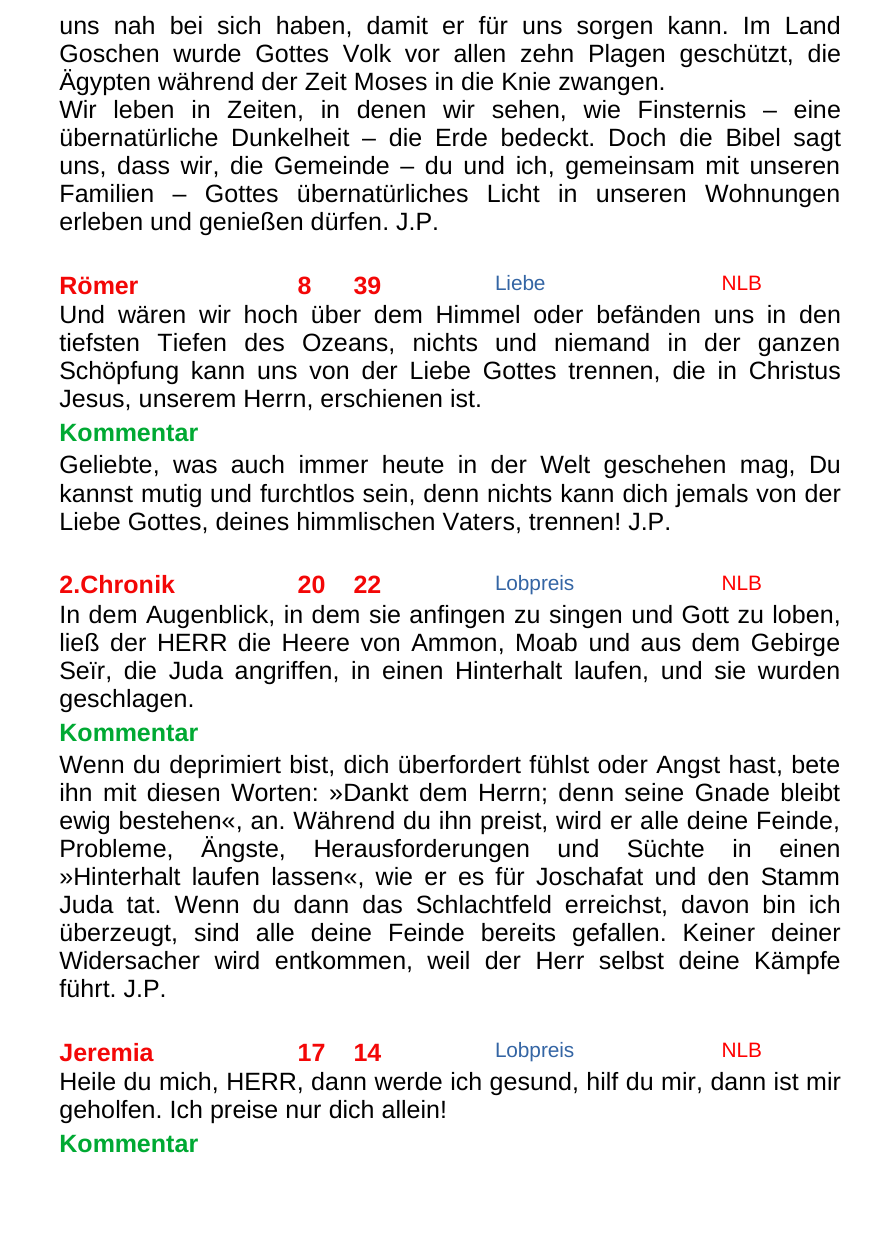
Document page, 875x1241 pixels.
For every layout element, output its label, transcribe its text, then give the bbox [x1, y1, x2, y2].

table_cell [298, 1130, 342, 1160]
table_cell [353, 419, 427, 448]
table_cell [342, 719, 353, 748]
table_cell 17 [298, 1039, 342, 1068]
table_cell [342, 419, 353, 448]
table_cell 8 [298, 272, 342, 301]
table_cell NLB [721, 272, 844, 301]
table_cell [721, 1130, 842, 1160]
table_cell [677, 1039, 721, 1068]
table_cell Kommentar [59, 719, 206, 748]
table_cell [206, 1130, 297, 1160]
table_cell [206, 419, 297, 448]
table_cell [342, 272, 353, 301]
table_cell [427, 419, 495, 448]
table_cell 39 [353, 272, 427, 301]
table_cell Wenn du deprimiert bist, dich überfordert fühlst oder Angst hast, bete ihn mit diesen Worten: »Dankt dem Herrn; denn seine Gnade bleibt ewig bestehen«, an. Während du ihn preist, wird er alle deine Feinde, Probleme, Ängste, Herausforderungen und Süchte in einen »Hinterhalt laufen lassen«, wie er es für Joschafat und den Stamm Juda tat. Wenn du dann das Schlachtfeld erreichst, davon bin ich überzeugt, sind alle deine Feinde bereits gefallen. Keiner deiner Widersacher wird entkommen, weil der Herr selbst deine Kämpfe führt. J.P. [59, 751, 842, 1003]
table_cell [721, 419, 842, 448]
table_cell [353, 1130, 427, 1160]
table_cell [677, 571, 721, 601]
table_cell Lobpreis [495, 571, 677, 601]
table_cell Liebe [495, 272, 677, 301]
table_cell 2.Chronik [59, 571, 297, 601]
table_cell Jeremia [59, 1039, 297, 1068]
table_cell [59, 236, 844, 272]
table_cell [298, 419, 342, 448]
table_cell [206, 719, 297, 748]
table_cell [59, 1003, 844, 1039]
table_cell NLB [721, 1039, 844, 1068]
table_cell [495, 719, 677, 748]
table_cell [721, 719, 842, 748]
table_cell [677, 272, 721, 301]
table_cell [298, 719, 342, 748]
table_cell Heile du mich, HERR, dann werde ich gesund, hilf du mir, dann ist mir geholfen. Ich preise nur dich allein! [59, 1068, 842, 1124]
table_cell [427, 272, 495, 301]
table_cell [59, 713, 844, 719]
table_cell [342, 571, 353, 601]
table_cell [59, 413, 844, 419]
table_cell [342, 1039, 353, 1068]
table_cell [495, 419, 677, 448]
table_cell [677, 1130, 721, 1160]
table_cell 14 [353, 1039, 427, 1068]
table_cell [427, 1039, 495, 1068]
table_cell [495, 1130, 677, 1160]
table_cell Und wären wir hoch über dem Himmel oder befänden uns in den tiefsten Tiefen des Ozeans, nichts und niemand in der ganzen Schöpfung kann uns von der Liebe Gottes trennen, die in Christus Jesus, unserem Herrn, erschienen ist. [59, 301, 842, 413]
table_cell [353, 719, 427, 748]
table_cell [59, 1124, 844, 1130]
table_cell [427, 719, 495, 748]
table_cell uns nah bei sich haben, damit er für uns sorgen kann. Im Land Goschen wurde Gottes Volk vor allen zehn Plagen geschützt, die Ägypten während der Zeit Moses in die Knie zwangen. Wir leben in Zeiten, in denen wir sehen, wie Finsternis – eine übernatürliche Dunkelheit – die Erde bedeckt. Doch die Bibel sagt uns, dass wir, die Gemeinde – du und ich, gemeinsam mit unseren Familien – Gottes übernatürliches Licht in unseren Wohnungen erleben und genießen dürfen. J.P. [59, 12, 842, 236]
table_cell Römer [59, 272, 297, 301]
table_cell [677, 419, 721, 448]
table_cell [427, 571, 495, 601]
table_cell Geliebte, was auch immer heute in der Welt geschehen mag, Du kannst mutig und furchtlos sein, denn nichts kann dich jemals von der Liebe Gottes, deines himmlischen Vaters, trennen! J.P. [59, 451, 842, 536]
table_cell Kommentar [59, 419, 206, 448]
table_cell 22 [353, 571, 427, 601]
table_cell Kommentar [59, 1130, 206, 1160]
table_cell [59, 1192, 844, 1228]
table_cell 20 [298, 571, 342, 601]
table_cell NLB [721, 571, 844, 601]
table_cell [342, 1130, 353, 1160]
table_cell Lobpreis [495, 1039, 677, 1068]
table_cell [427, 1130, 495, 1160]
table_cell [59, 1163, 842, 1192]
table_cell In dem Augenblick, in dem sie anfingen zu singen und Gott zu loben, ließ der HERR die Heere von Ammon, Moab und aus dem Gebirge Seïr, die Juda angriffen, in einen Hinterhalt laufen, und sie wurden geschlagen. [59, 601, 842, 713]
table_cell [59, 536, 844, 571]
table_cell [677, 719, 721, 748]
